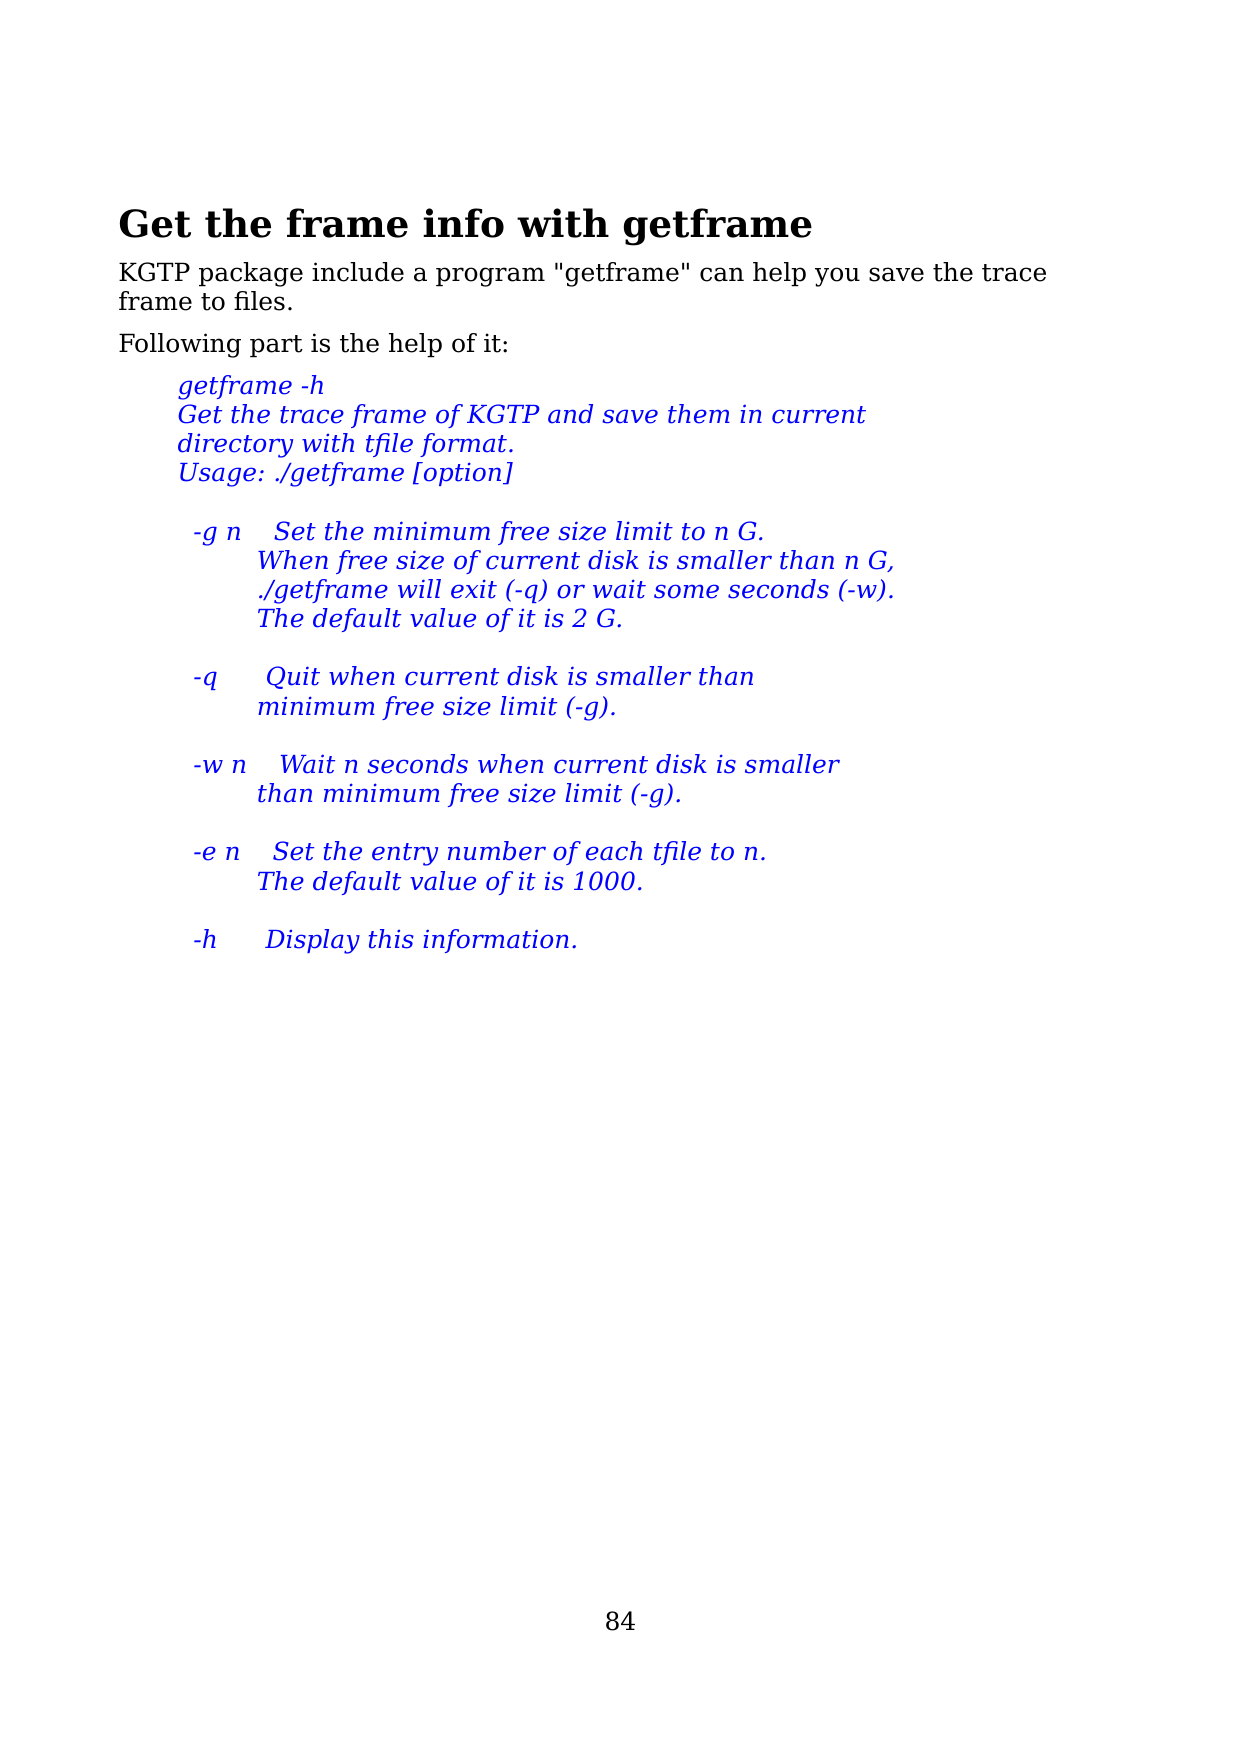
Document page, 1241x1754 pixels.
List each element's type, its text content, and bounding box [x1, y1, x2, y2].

text When free size of current disk is smaller than n G, [177, 546, 1063, 575]
text Following part is the help of it: [118, 329, 1122, 358]
text Get the trace frame of KGTP and save them in current [177, 400, 1063, 429]
text The default value of it is 2 G. [177, 604, 1063, 633]
subtitle Get the frame info with getframe [118, 202, 1122, 246]
text Usage: ./getframe [option] [177, 458, 1063, 487]
text getframe -h [177, 371, 1063, 400]
text KGTP package include a program "getframe" can help you save the trace frame to files. [118, 258, 1122, 317]
text -q Quit when current disk is smaller than [177, 662, 1063, 692]
text -g n Set the minimum free size limit to n G. [177, 517, 1063, 546]
text than minimum free size limit (-g). [177, 779, 1063, 808]
text -w n Wait n seconds when current disk is smaller [177, 750, 1063, 779]
text directory with tfile format. [177, 429, 1063, 458]
text ./getframe will exit (-q) or wait some seconds (-w). [177, 575, 1063, 604]
text -e n Set the entry number of each tfile to n. [177, 837, 1063, 867]
text minimum free size limit (-g). [177, 692, 1063, 721]
text -h Display this information. [177, 925, 1063, 954]
text The default value of it is 1000. [177, 867, 1063, 896]
